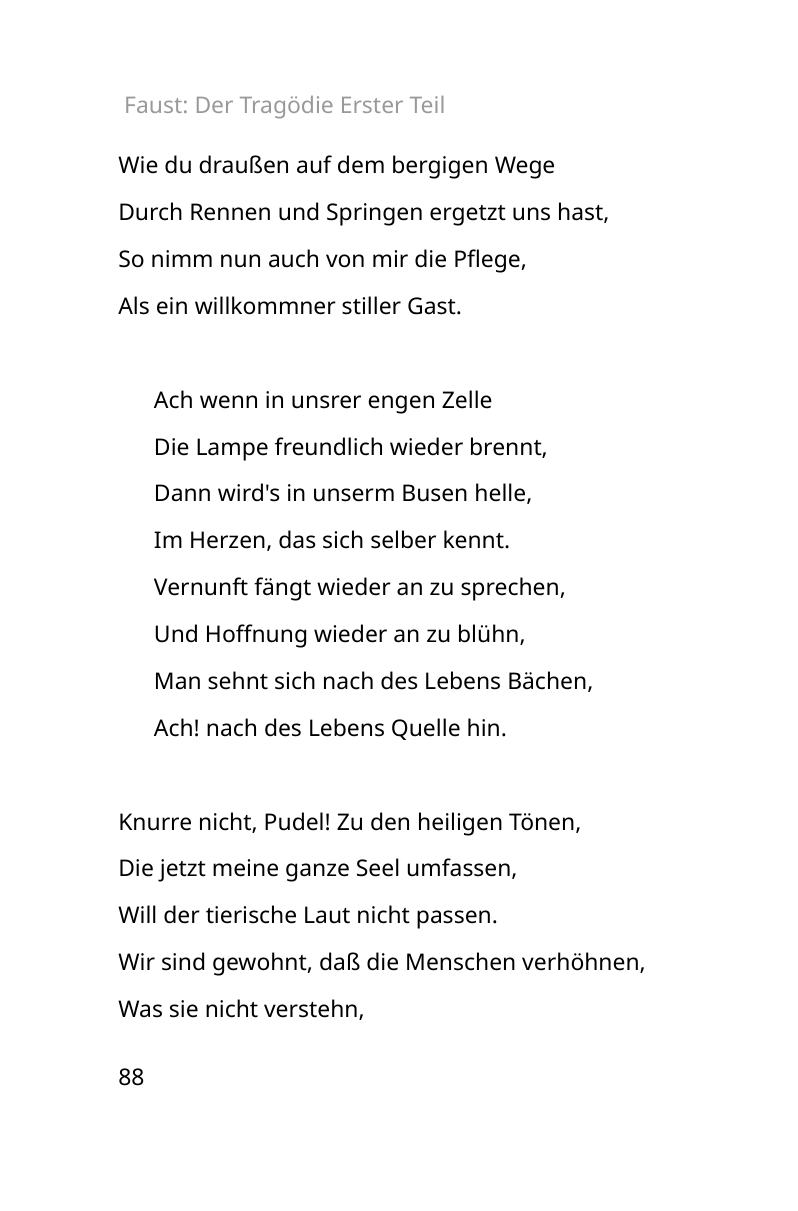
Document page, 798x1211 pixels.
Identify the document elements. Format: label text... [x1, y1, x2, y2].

text Wie du draußen auf dem bergigen Wege Durch Rennen und Springen ergetzt uns hast, So nimm nun auch von mir die Pflege, Als ein willkommner stiller Gast. [118, 149, 679, 321]
text Ach wenn in unsrer engen Zelle Die Lampe freundlich wieder brennt, Dann wird's in unserm Busen helle, Im Herzen, das sich selber kennt. Vernunft fängt wieder an zu sprechen, Und Hoffnung wieder an zu blühn, Man sehnt sich nach des Lebens Bächen, Ach! nach des Lebens Quelle hin. [118, 354, 679, 743]
text Knurre nicht, Pudel! Zu den heiligen Tönen, Die jetzt meine ganze Seel umfassen, Will der tierische Laut nicht passen. Wir sind gewohnt, daß die Menschen verhöhnen, Was sie nicht verstehn, [118, 776, 679, 1024]
